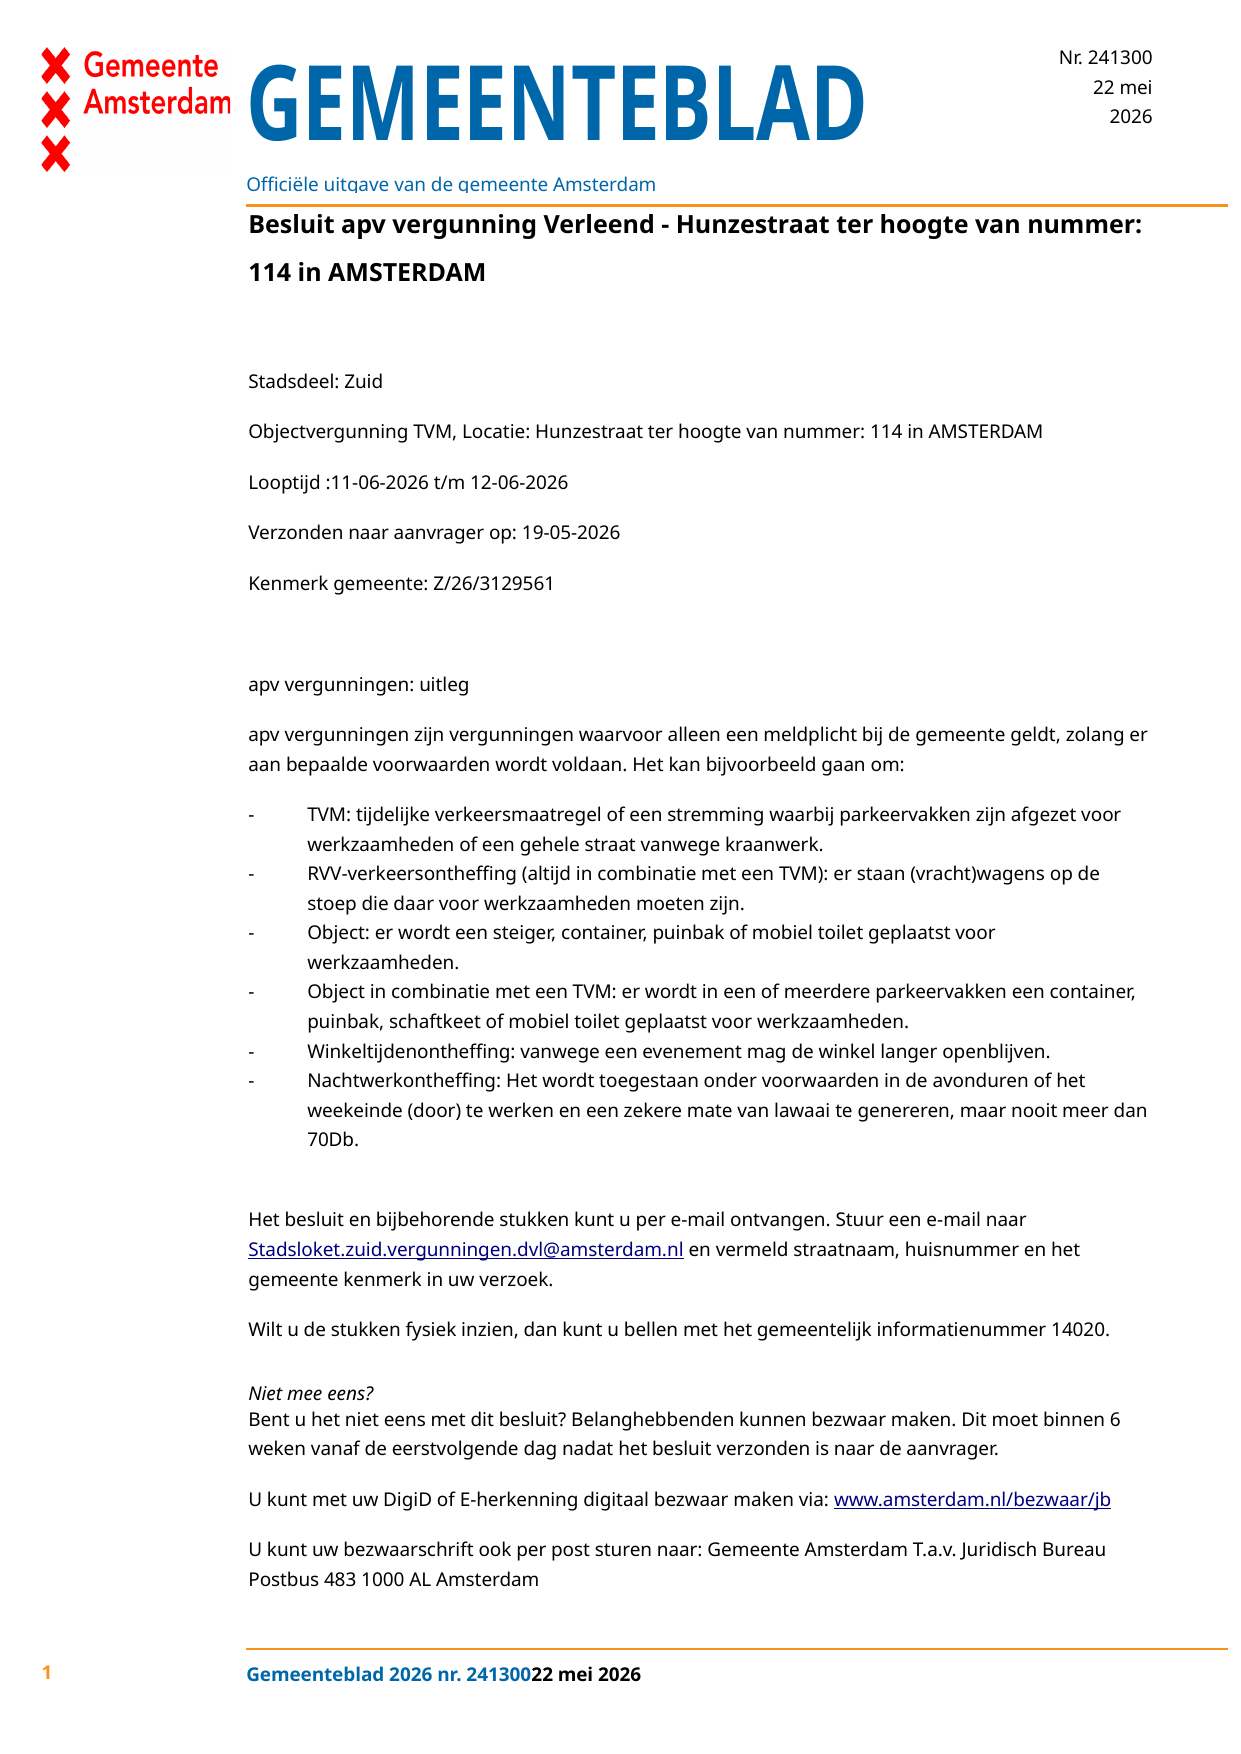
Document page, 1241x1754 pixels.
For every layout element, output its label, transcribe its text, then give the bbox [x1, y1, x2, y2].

list RVV-verkeersontheffing (altijd in combinatie met een TVM): er staan (vracht)wagens op de stoep die daar voor werkzaamheden moeten zijn. [248, 860, 1152, 916]
text Besluit apv vergunning Verleend - Hunzestraat ter hoogte van nummer: 114 in AMSTERDAM [248, 207, 1152, 288]
text Kenmerk gemeente: Z/26/3129561 [248, 570, 1152, 596]
text U kunt met uw DigiD of E-herkenning digitaal bezwaar maken via: www.amsterdam.nl/bezwaar/jb [248, 1486, 1152, 1512]
text Verzonden naar aanvrager op: 19-05-2026 [248, 519, 1152, 545]
text U kunt uw bezwaarschrift ook per post sturen naar: Gemeente Amsterdam T.a.v. Juridisch Bureau Postbus 483 1000 AL Amsterdam [248, 1536, 1152, 1592]
picture [41, 47, 231, 172]
text Stadsdeel: Zuid [248, 368, 1152, 394]
text Looptijd :11-06-2026 t/m 12-06-2026 [248, 469, 1152, 495]
list TVM: tijdelijke verkeersmaatregel of een stremming waarbij parkeervakken zijn afgezet voor werkzaamheden of een gehele straat vanwege kraanwerk. [248, 801, 1152, 857]
text Bent u het niet eens met dit besluit? Belanghebbenden kunnen bezwaar maken. Dit moet binnen 6 weken vanaf de eerstvolgende dag nadat het besluit verzonden is naar de aanvrager. [248, 1406, 1152, 1461]
text apv vergunningen zijn vergunningen waarvoor alleen een meldplicht bij de gemeente geldt, zolang er aan bepaalde voorwaarden wordt voldaan. Het kan bijvoorbeeld gaan om: [248, 721, 1152, 777]
text Objectvergunning TVM, Locatie: Hunzestraat ter hoogte van nummer: 114 in AMSTERDAM [248, 419, 1152, 444]
list Winkeltijdenontheffing: vanwege een evenement mag de winkel langer openblijven. [248, 1038, 1152, 1064]
text Niet mee eens? [248, 1380, 1152, 1406]
text Wilt u de stukken fysiek inzien, dan kunt u bellen met het gemeentelijk informatienummer 14020. [248, 1316, 1152, 1342]
list Object: er wordt een steiger, container, puinbak of mobiel toilet geplaatst voor werkzaamheden. [248, 919, 1152, 975]
text Het besluit en bijbehorende stukken kunt u per e-mail ontvangen. Stuur een e-mail naar Stadsloket.zuid.vergunningen.dvl@amsterdam.nl en vermeld straatnaam, huisnummer en het gemeente kenmerk in uw verzoek. [248, 1207, 1152, 1292]
list Object in combinatie met een TVM: er wordt in een of meerdere parkeervakken een container, puinbak, schaftkeet of mobiel toilet geplaatst voor werkzaamheden. [248, 979, 1152, 1034]
text apv vergunningen: uitleg [248, 671, 1152, 697]
list Nachtwerkontheffing: Het wordt toegestaan onder voorwaarden in de avonduren of het weekeinde (door) te werken en een zekere mate van lawaai te genereren, maar nooit meer dan 70Db. [248, 1067, 1152, 1152]
